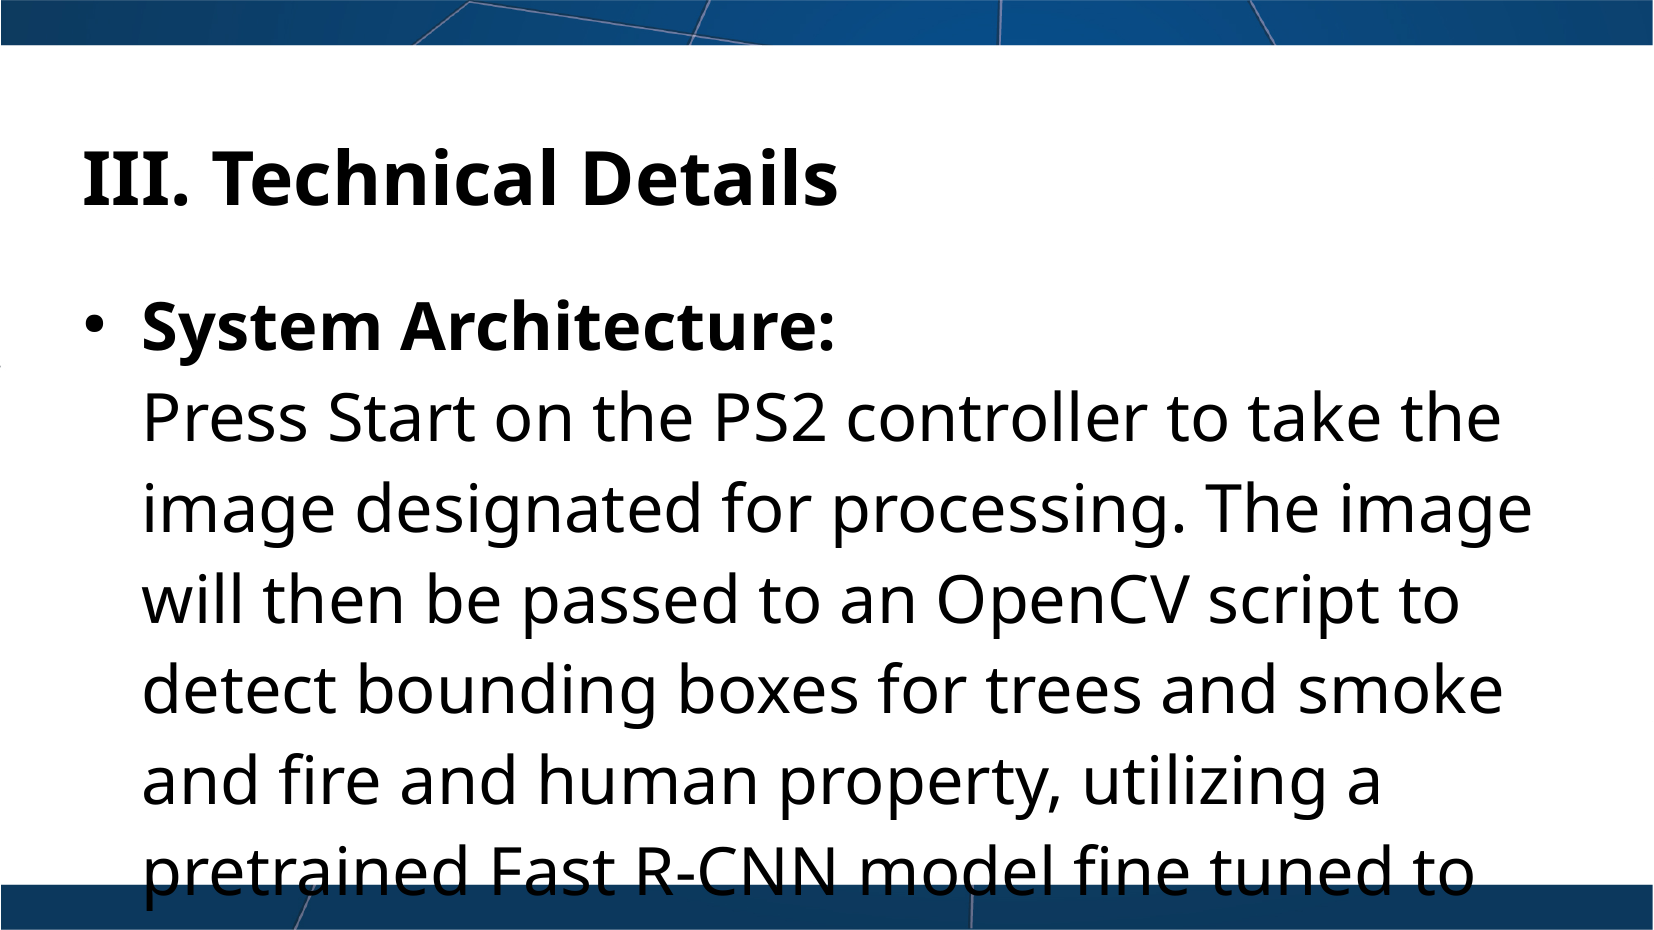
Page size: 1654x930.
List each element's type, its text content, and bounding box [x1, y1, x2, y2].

text_box System Architecture: Press Start on the PS2 controller to take the image designated for processing. The image will then be passed to an OpenCV script to detect bounding boxes for trees and smoke and fire and human property, utilizing a pretrained Fast R-CNN model fine tuned to aerial wild fire images dataset publicly available on Kaggle. [82, 279, 1571, 878]
title III. Technical Details [82, 98, 1571, 255]
picture [0, 0, 1653, 930]
